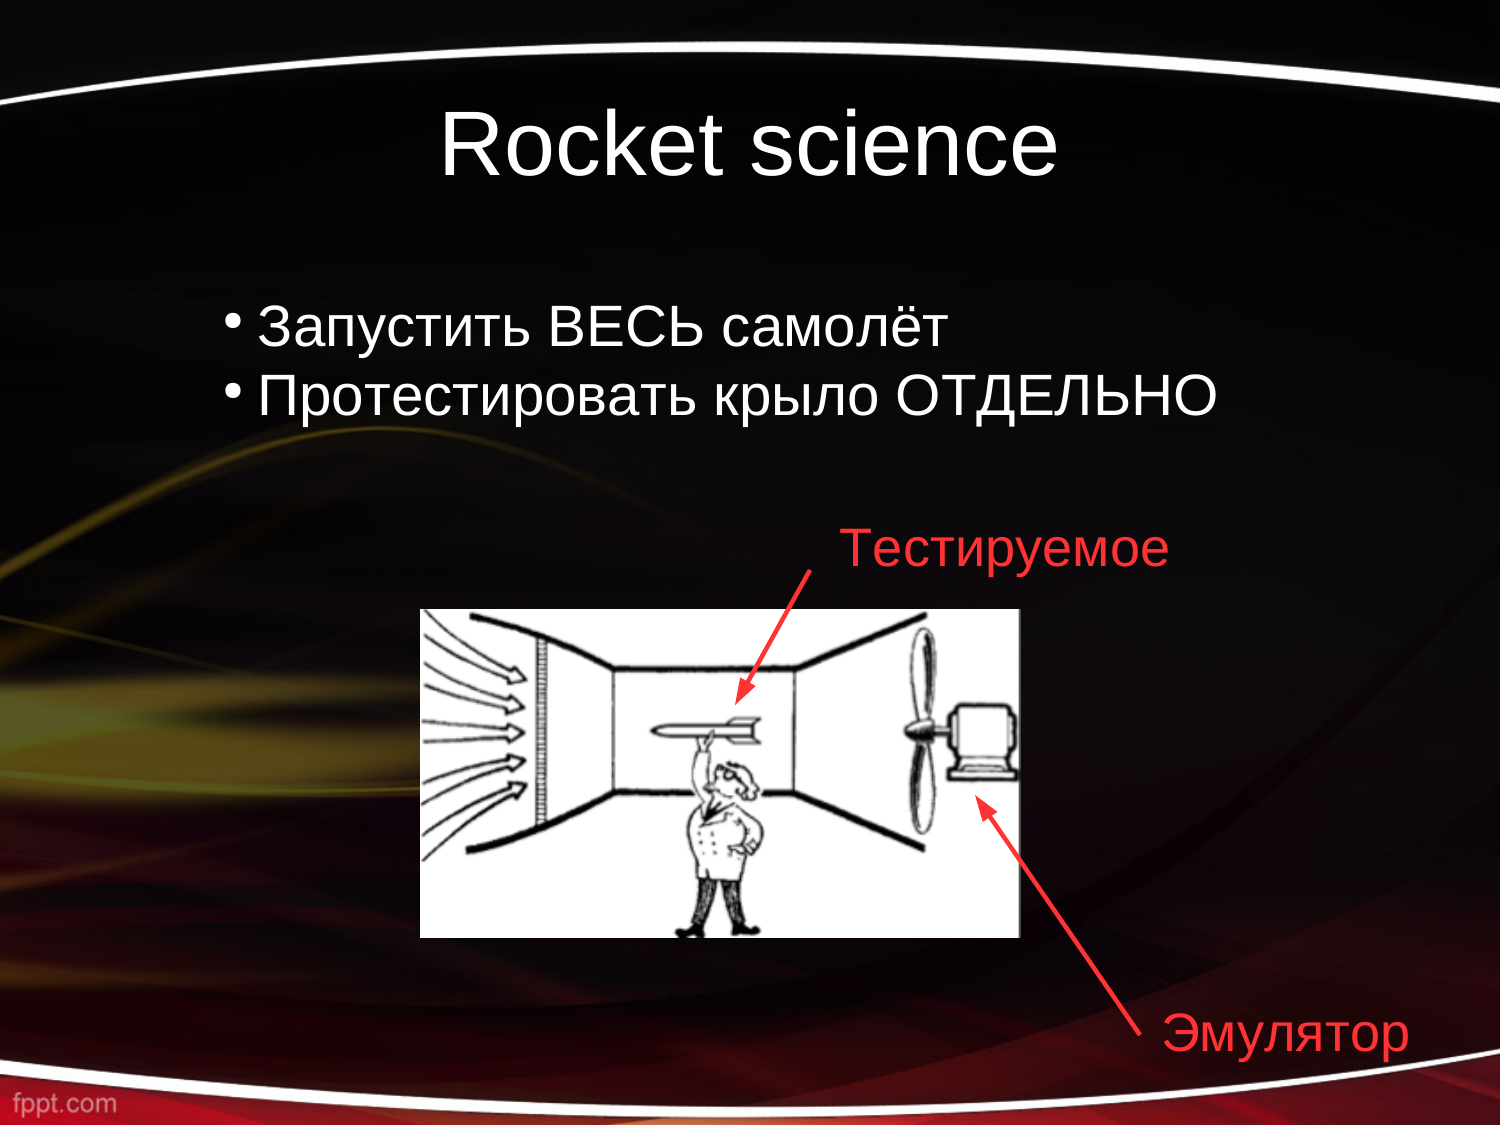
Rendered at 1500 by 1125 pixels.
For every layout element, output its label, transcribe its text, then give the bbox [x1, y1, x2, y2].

text_box Запустить ВЕСЬ самолёт Протестировать крыло ОТДЕЛЬНО [207, 280, 1231, 436]
title Rocket science [75, 45, 1426, 233]
text_box Эмулятор [1146, 990, 1424, 1070]
picture [0, 0, 1500, 1125]
text_box Тестируемое [825, 505, 1181, 586]
